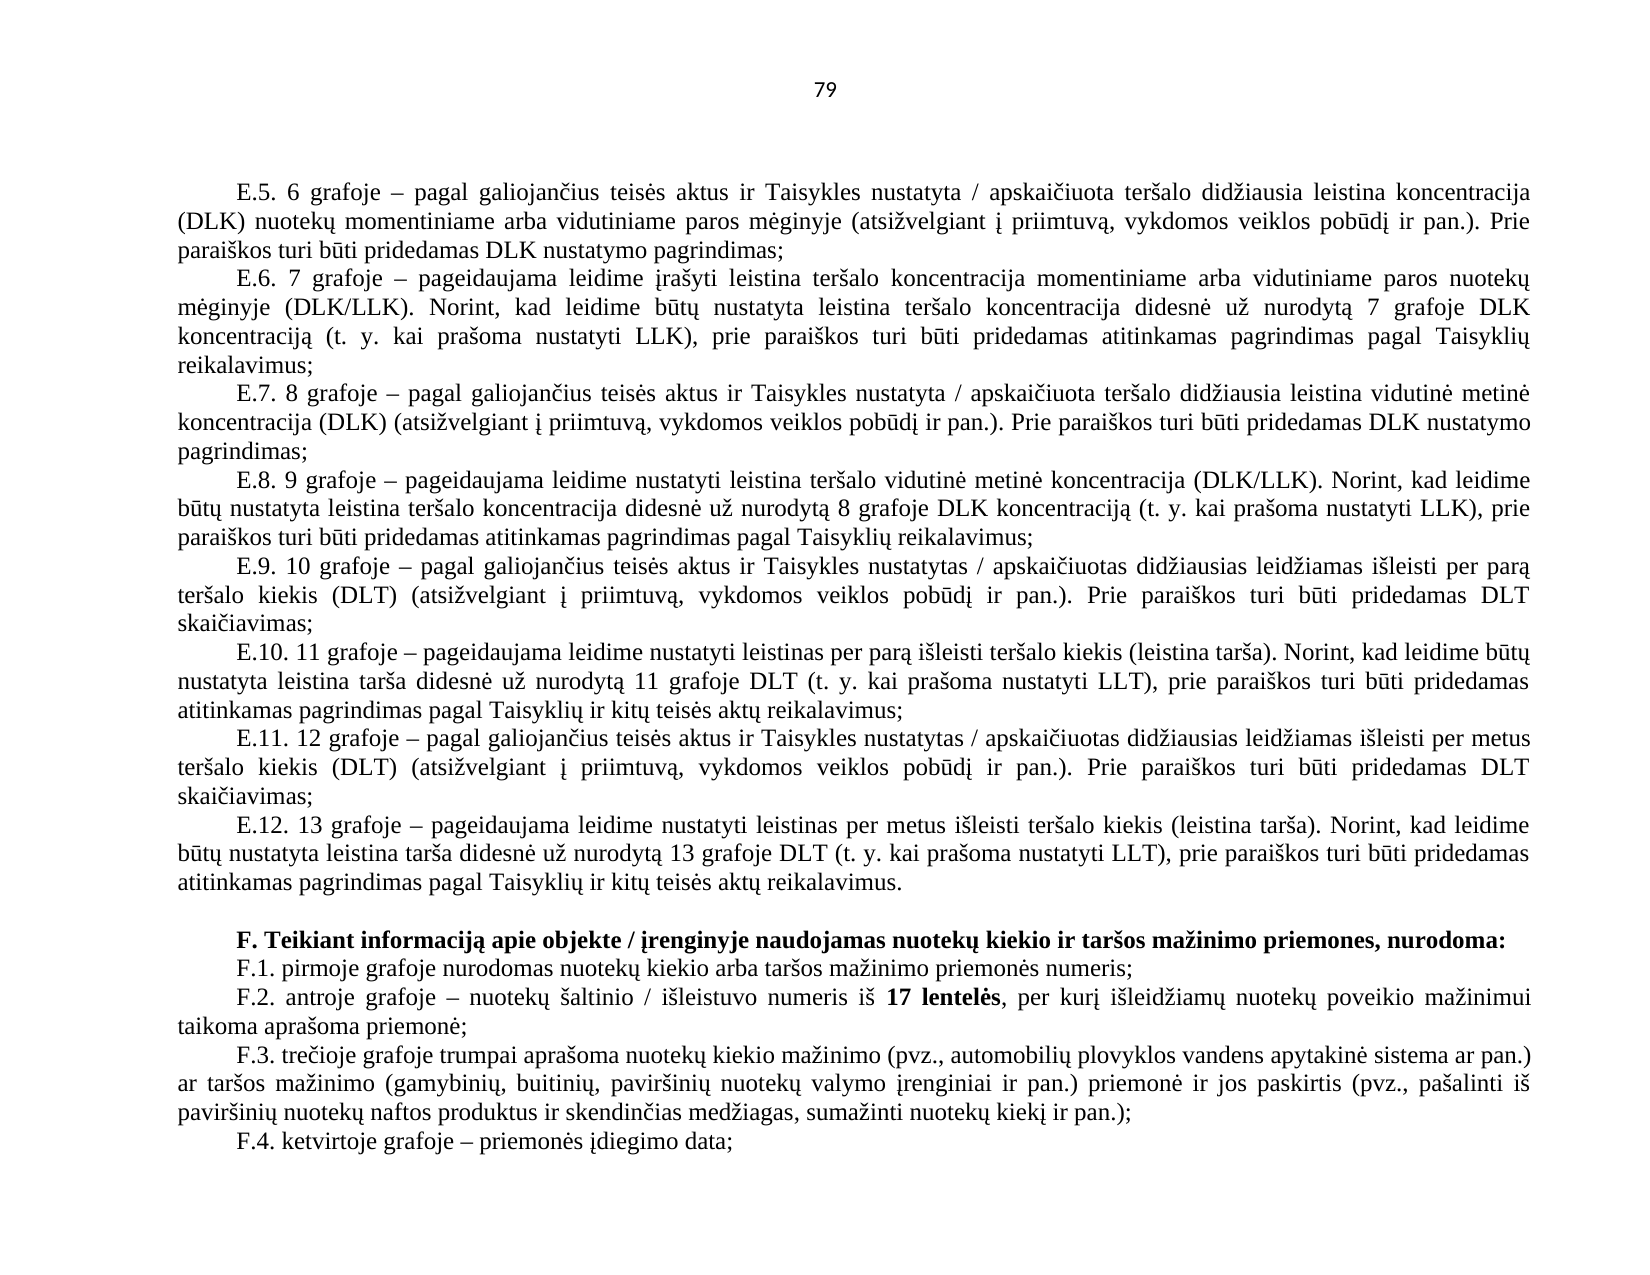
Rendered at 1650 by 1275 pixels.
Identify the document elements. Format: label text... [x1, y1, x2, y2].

text F.3. trečioje grafoje trumpai aprašoma nuotekų kiekio mažinimo (pvz., automobilių plovyklos vandens apytakinė sistema ar pan.) ar taršos mažinimo (gamybinių, buitinių, paviršinių nuotekų valymo įrenginiai ir pan.) priemonė ir jos paskirtis (pvz., pašalinti iš paviršinių nuotekų naftos produktus ir skendinčias medžiagas, sumažinti nuotekų kiekį ir pan.); [177, 1040, 1532, 1126]
text F.4. ketvirtoje grafoje – priemonės įdiegimo data; [177, 1126, 1532, 1155]
text E.5. 6 grafoje – pagal galiojančius teisės aktus ir Taisykles nustatyta / apskaičiuota teršalo didžiausia leistina koncentracija (DLK) nuotekų momentiniame arba vidutiniame paros mėginyje (atsižvelgiant į priimtuvą, vykdomos veiklos pobūdį ir pan.). Prie paraiškos turi būti pridedamas DLK nustatymo pagrindimas; [177, 177, 1532, 263]
text F. Teikiant informaciją apie objekte / įrenginyje naudojamas nuotekų kiekio ir taršos mažinimo priemones, nurodoma: [177, 925, 1532, 953]
text F.2. antroje grafoje – nuotekų šaltinio / išleistuvo numeris iš 17 lentelės, per kurį išleidžiamų nuotekų poveikio mažinimui taikoma aprašoma priemonė; [177, 982, 1532, 1040]
text E.10. 11 grafoje – pageidaujama leidime nustatyti leistinas per parą išleisti teršalo kiekis (leistina tarša). Norint, kad leidime būtų nustatyta leistina tarša didesnė už nurodytą 11 grafoje DLT (t. y. kai prašoma nustatyti LLT), prie paraiškos turi būti pridedamas atitinkamas pagrindimas pagal Taisyklių ir kitų teisės aktų reikalavimus; [177, 637, 1532, 723]
text E.8. 9 grafoje – pageidaujama leidime nustatyti leistina teršalo vidutinė metinė koncentracija (DLK/LLK). Norint, kad leidime būtų nustatyta leistina teršalo koncentracija didesnė už nurodytą 8 grafoje DLK koncentraciją (t. y. kai prašoma nustatyti LLK), prie paraiškos turi būti pridedamas atitinkamas pagrindimas pagal Taisyklių reikalavimus; [177, 465, 1532, 551]
text F.1. pirmoje grafoje nurodomas nuotekų kiekio arba taršos mažinimo priemonės numeris; [177, 953, 1532, 982]
text E.7. 8 grafoje – pagal galiojančius teisės aktus ir Taisykles nustatyta / apskaičiuota teršalo didžiausia leistina vidutinė metinė koncentracija (DLK) (atsižvelgiant į priimtuvą, vykdomos veiklos pobūdį ir pan.). Prie paraiškos turi būti pridedamas DLK nustatymo pagrindimas; [177, 378, 1532, 465]
text E.9. 10 grafoje – pagal galiojančius teisės aktus ir Taisykles nustatytas / apskaičiuotas didžiausias leidžiamas išleisti per parą teršalo kiekis (DLT) (atsižvelgiant į priimtuvą, vykdomos veiklos pobūdį ir pan.). Prie paraiškos turi būti pridedamas DLT skaičiavimas; [177, 551, 1532, 637]
text E.11. 12 grafoje – pagal galiojančius teisės aktus ir Taisykles nustatytas / apskaičiuotas didžiausias leidžiamas išleisti per metus teršalo kiekis (DLT) (atsižvelgiant į priimtuvą, vykdomos veiklos pobūdį ir pan.). Prie paraiškos turi būti pridedamas DLT skaičiavimas; [177, 723, 1532, 810]
text E.12. 13 grafoje – pageidaujama leidime nustatyti leistinas per metus išleisti teršalo kiekis (leistina tarša). Norint, kad leidime būtų nustatyta leistina tarša didesnė už nurodytą 13 grafoje DLT (t. y. kai prašoma nustatyti LLT), prie paraiškos turi būti pridedamas atitinkamas pagrindimas pagal Taisyklių ir kitų teisės aktų reikalavimus. [177, 810, 1532, 896]
text E.6. 7 grafoje – pageidaujama leidime įrašyti leistina teršalo koncentracija momentiniame arba vidutiniame paros nuotekų mėginyje (DLK/LLK). Norint, kad leidime būtų nustatyta leistina teršalo koncentracija didesnė už nurodytą 7 grafoje DLK koncentraciją (t. y. kai prašoma nustatyti LLK), prie paraiškos turi būti pridedamas atitinkamas pagrindimas pagal Taisyklių reikalavimus; [177, 263, 1532, 378]
